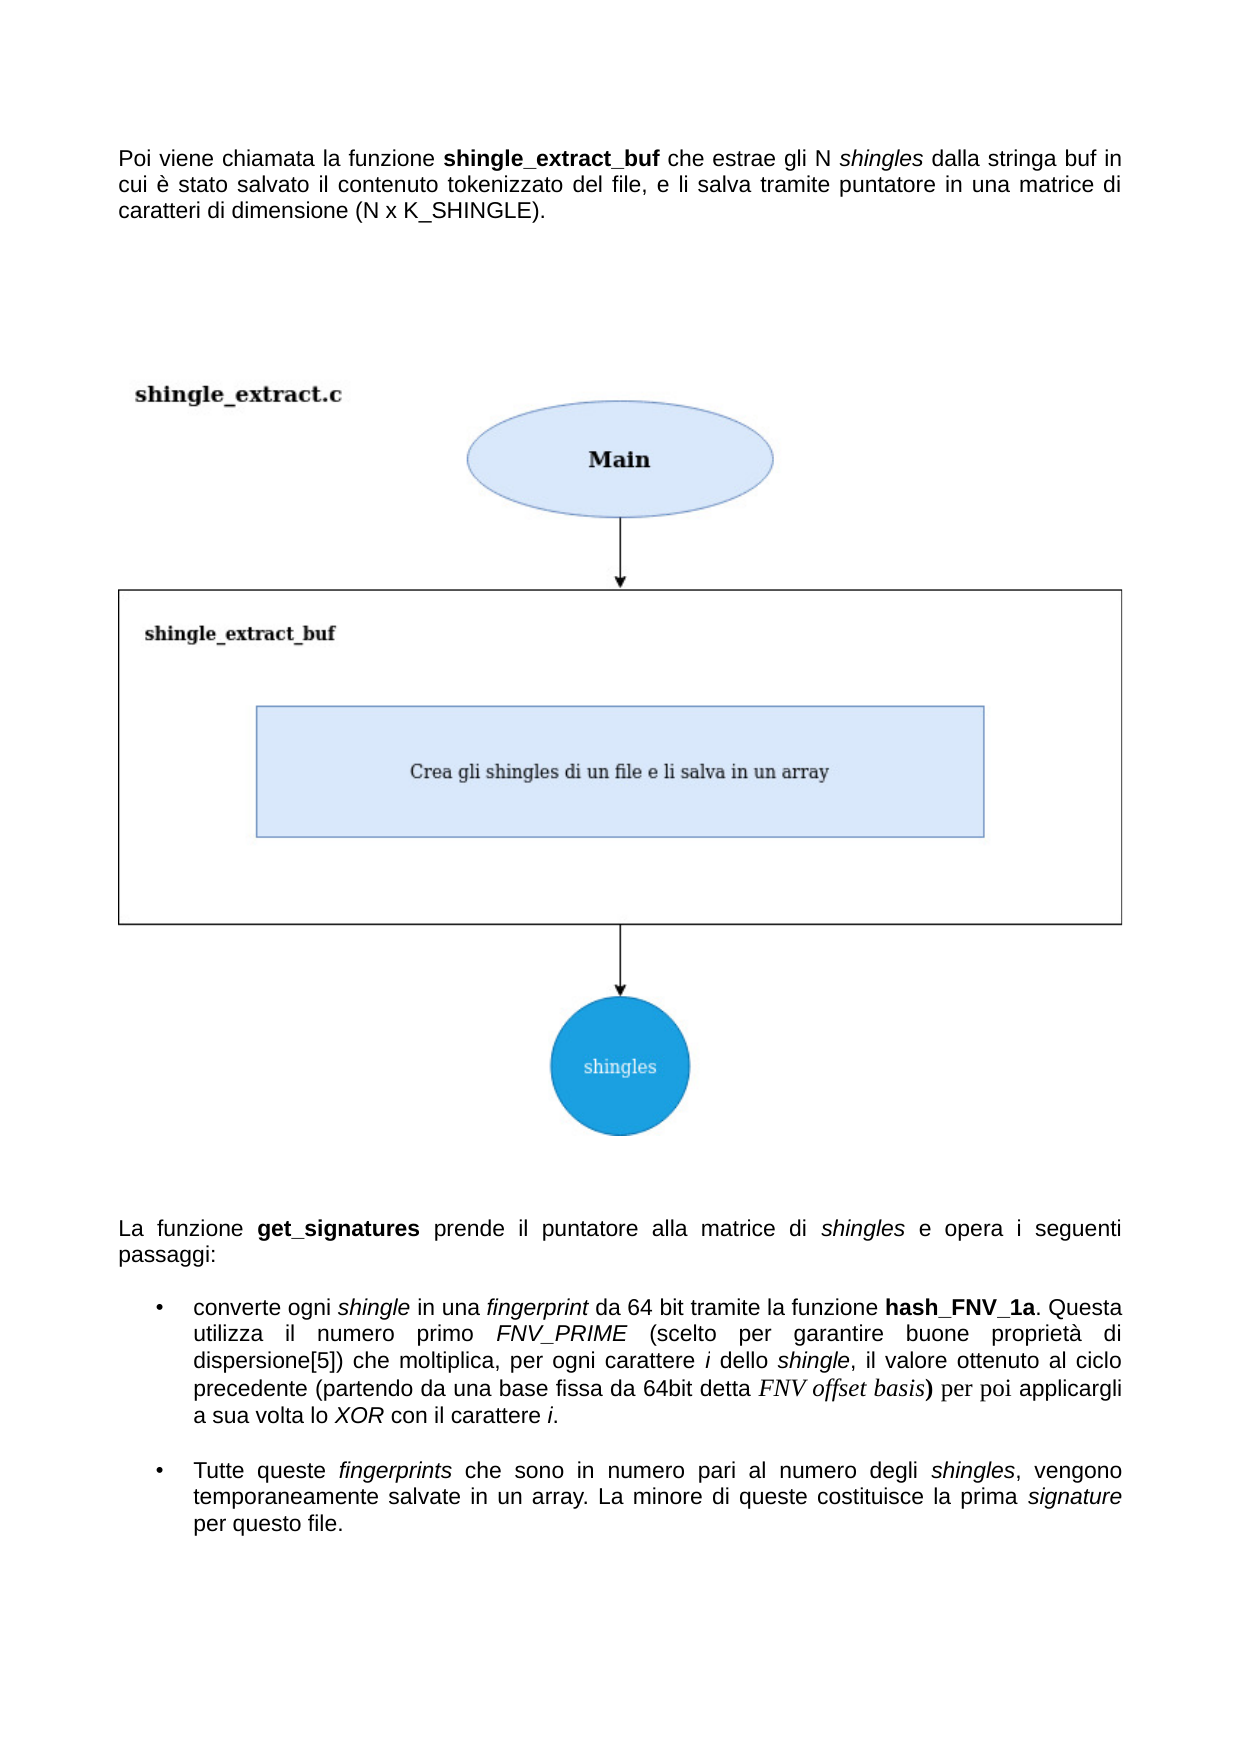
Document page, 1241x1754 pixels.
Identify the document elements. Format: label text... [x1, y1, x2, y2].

picture [118, 357, 1123, 1136]
list converte ogni shingle in una fingerprint da 64 bit tramite la funzione hash_FNV_1a. Questa utilizza il numero primo FNV_PRIME (scelto per garantire buone proprietà di dispersione[5]) che moltiplica, per ogni carattere i dello shingle, il valore ottenuto al ciclo precedente (partendo da una base fissa da 64bit detta FNV offset basis) per poi applicargli a sua volta lo XOR con il carattere i. [156, 1294, 1122, 1428]
list Tutte queste fingerprints che sono in numero pari al numero degli shingles, vengono temporaneamente salvate in un array. La minore di queste costituisce la prima signature per questo file. [156, 1457, 1122, 1536]
text Poi viene chiamata la funzione shingle_extract_buf che estrae gli N shingles dalla stringa buf in cui è stato salvato il contenuto tokenizzato del file, e li salva tramite puntatore in una matrice di caratteri di dimensione (N x K_SHINGLE). [118, 144, 1122, 223]
text La funzione get_signatures prende il puntatore alla matrice di shingles e opera i seguenti passaggi: [118, 1215, 1122, 1268]
